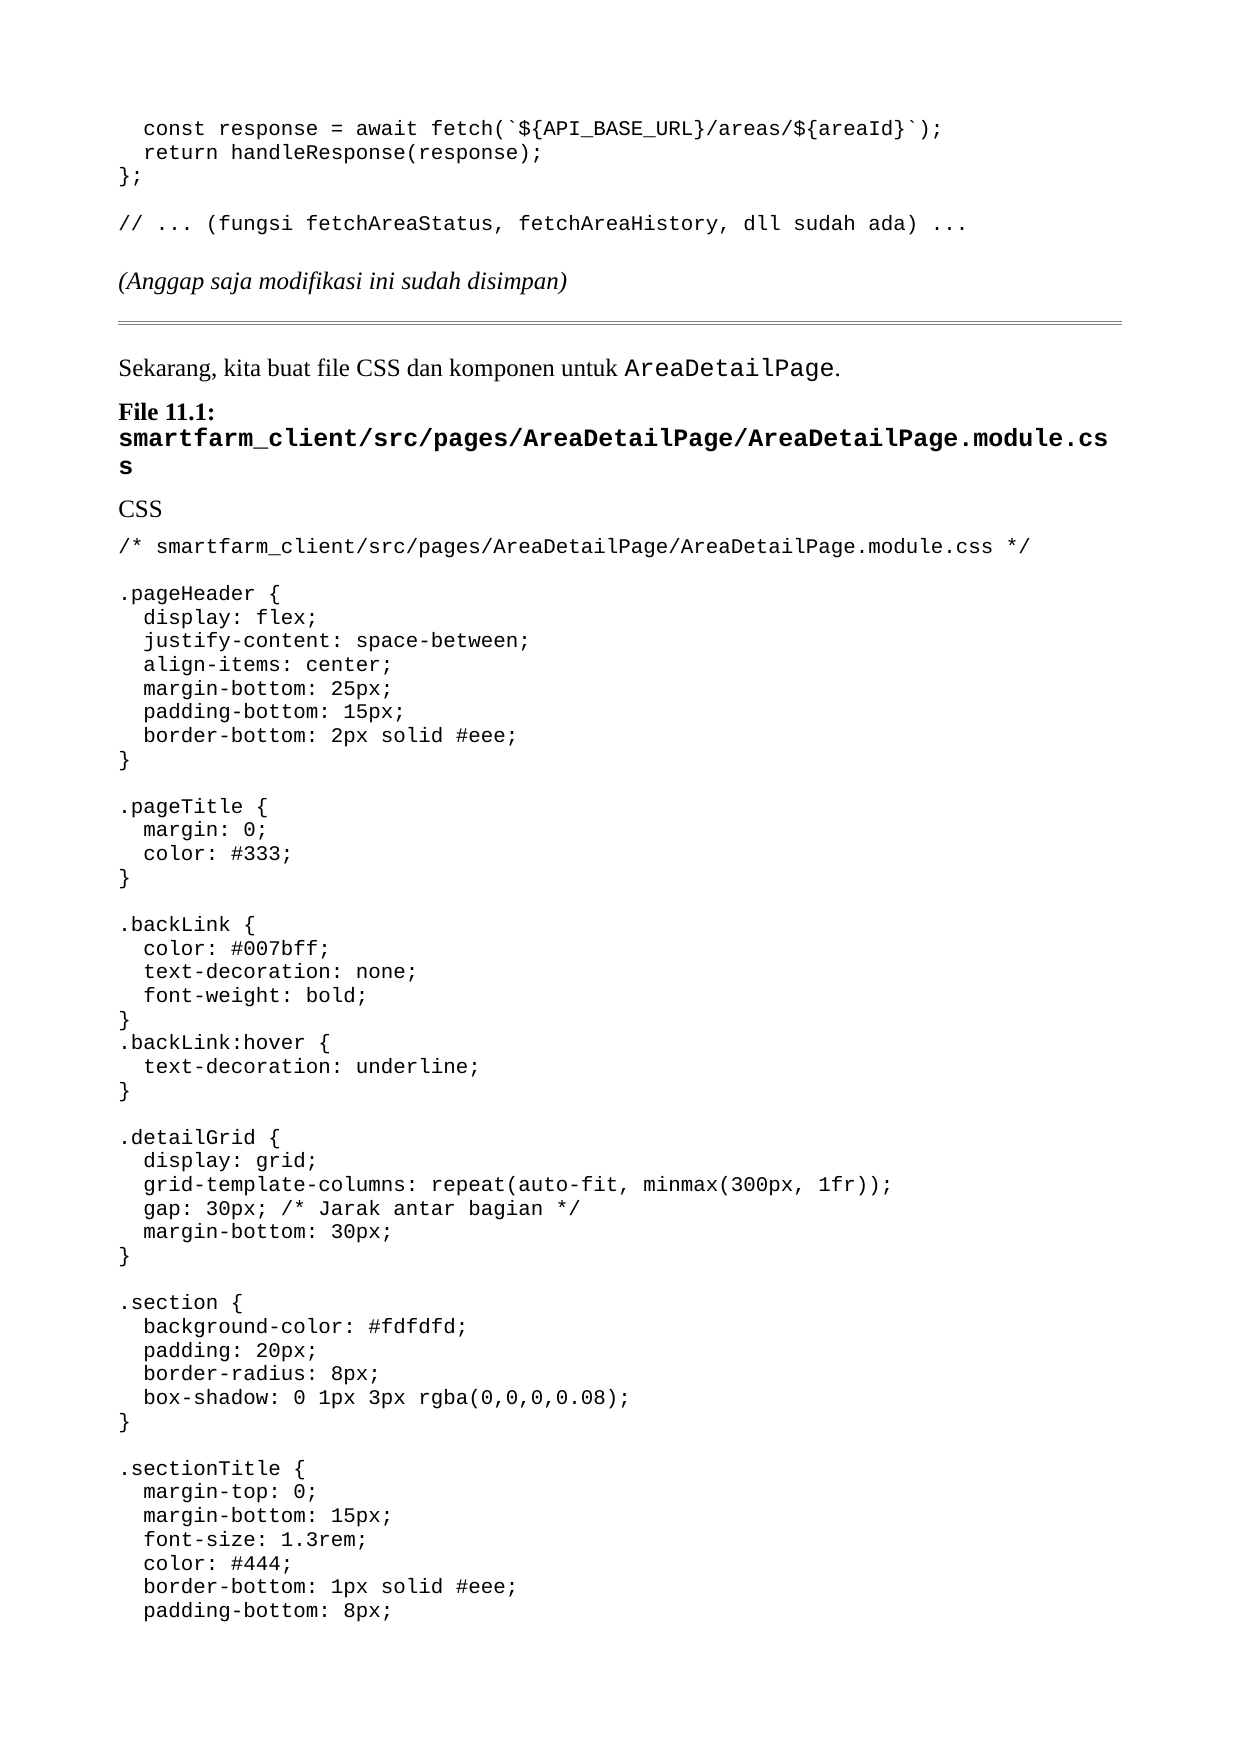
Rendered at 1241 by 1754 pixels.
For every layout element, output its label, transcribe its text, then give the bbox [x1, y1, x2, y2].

text } [118, 748, 1122, 772]
text text-decoration: none; [118, 961, 1122, 985]
text (Anggap saja modifikasi ini sudah disimpan) [118, 266, 1122, 294]
text } [118, 1245, 1122, 1269]
text return handleResponse(response); [118, 142, 1122, 165]
text display: flex; [118, 607, 1122, 630]
text font-weight: bold; [118, 985, 1122, 1009]
text margin-top: 0; [118, 1482, 1122, 1505]
text File 11.1: smartfarm_client/src/pages/AreaDetailPage/AreaDetailPage.module.css [118, 397, 1122, 482]
text .detailGrid { [118, 1127, 1122, 1151]
text Sekarang, kita buat file CSS dan komponen untuk AreaDetailPage. [118, 353, 1122, 384]
text background-color: #fdfdfd; [118, 1316, 1122, 1340]
text color: #333; [118, 843, 1122, 867]
text } [118, 1009, 1122, 1032]
text // ... (fungsi fetchAreaStatus, fetchAreaHistory, dll sudah ada) ... [118, 213, 1122, 236]
text align-items: center; [118, 654, 1122, 678]
text .sectionTitle { [118, 1458, 1122, 1482]
text }; [118, 165, 1122, 189]
text padding-bottom: 8px; [118, 1600, 1122, 1623]
text gap: 30px; /* Jarak antar bagian */ [118, 1198, 1122, 1221]
text .backLink { [118, 914, 1122, 938]
text .section { [118, 1292, 1122, 1316]
text } [118, 867, 1122, 890]
text border-bottom: 1px solid #eee; [118, 1576, 1122, 1600]
text const response = await fetch(`${API_BASE_URL}/areas/${areaId}`); [118, 118, 1122, 142]
text border-bottom: 2px solid #eee; [118, 725, 1122, 748]
text grid-template-columns: repeat(auto-fit, minmax(300px, 1fr)); [118, 1174, 1122, 1198]
text } [118, 1411, 1122, 1434]
text padding: 20px; [118, 1340, 1122, 1363]
text text-decoration: underline; [118, 1056, 1122, 1079]
text } [118, 1079, 1122, 1103]
text border-radius: 8px; [118, 1363, 1122, 1387]
text .pageTitle { [118, 796, 1122, 819]
text box-shadow: 0 1px 3px rgba(0,0,0,0.08); [118, 1387, 1122, 1411]
text CSS [118, 494, 1122, 523]
text margin: 0; [118, 819, 1122, 843]
text color: #007bff; [118, 938, 1122, 961]
text font-size: 1.3rem; [118, 1529, 1122, 1552]
text /* smartfarm_client/src/pages/AreaDetailPage/AreaDetailPage.module.css */ [118, 536, 1122, 559]
text padding-bottom: 15px; [118, 701, 1122, 725]
text margin-bottom: 30px; [118, 1221, 1122, 1245]
text color: #444; [118, 1552, 1122, 1576]
text margin-bottom: 15px; [118, 1505, 1122, 1529]
text justify-content: space-between; [118, 630, 1122, 654]
text display: grid; [118, 1151, 1122, 1174]
text .backLink:hover { [118, 1032, 1122, 1056]
text .pageHeader { [118, 583, 1122, 607]
text margin-bottom: 25px; [118, 678, 1122, 701]
